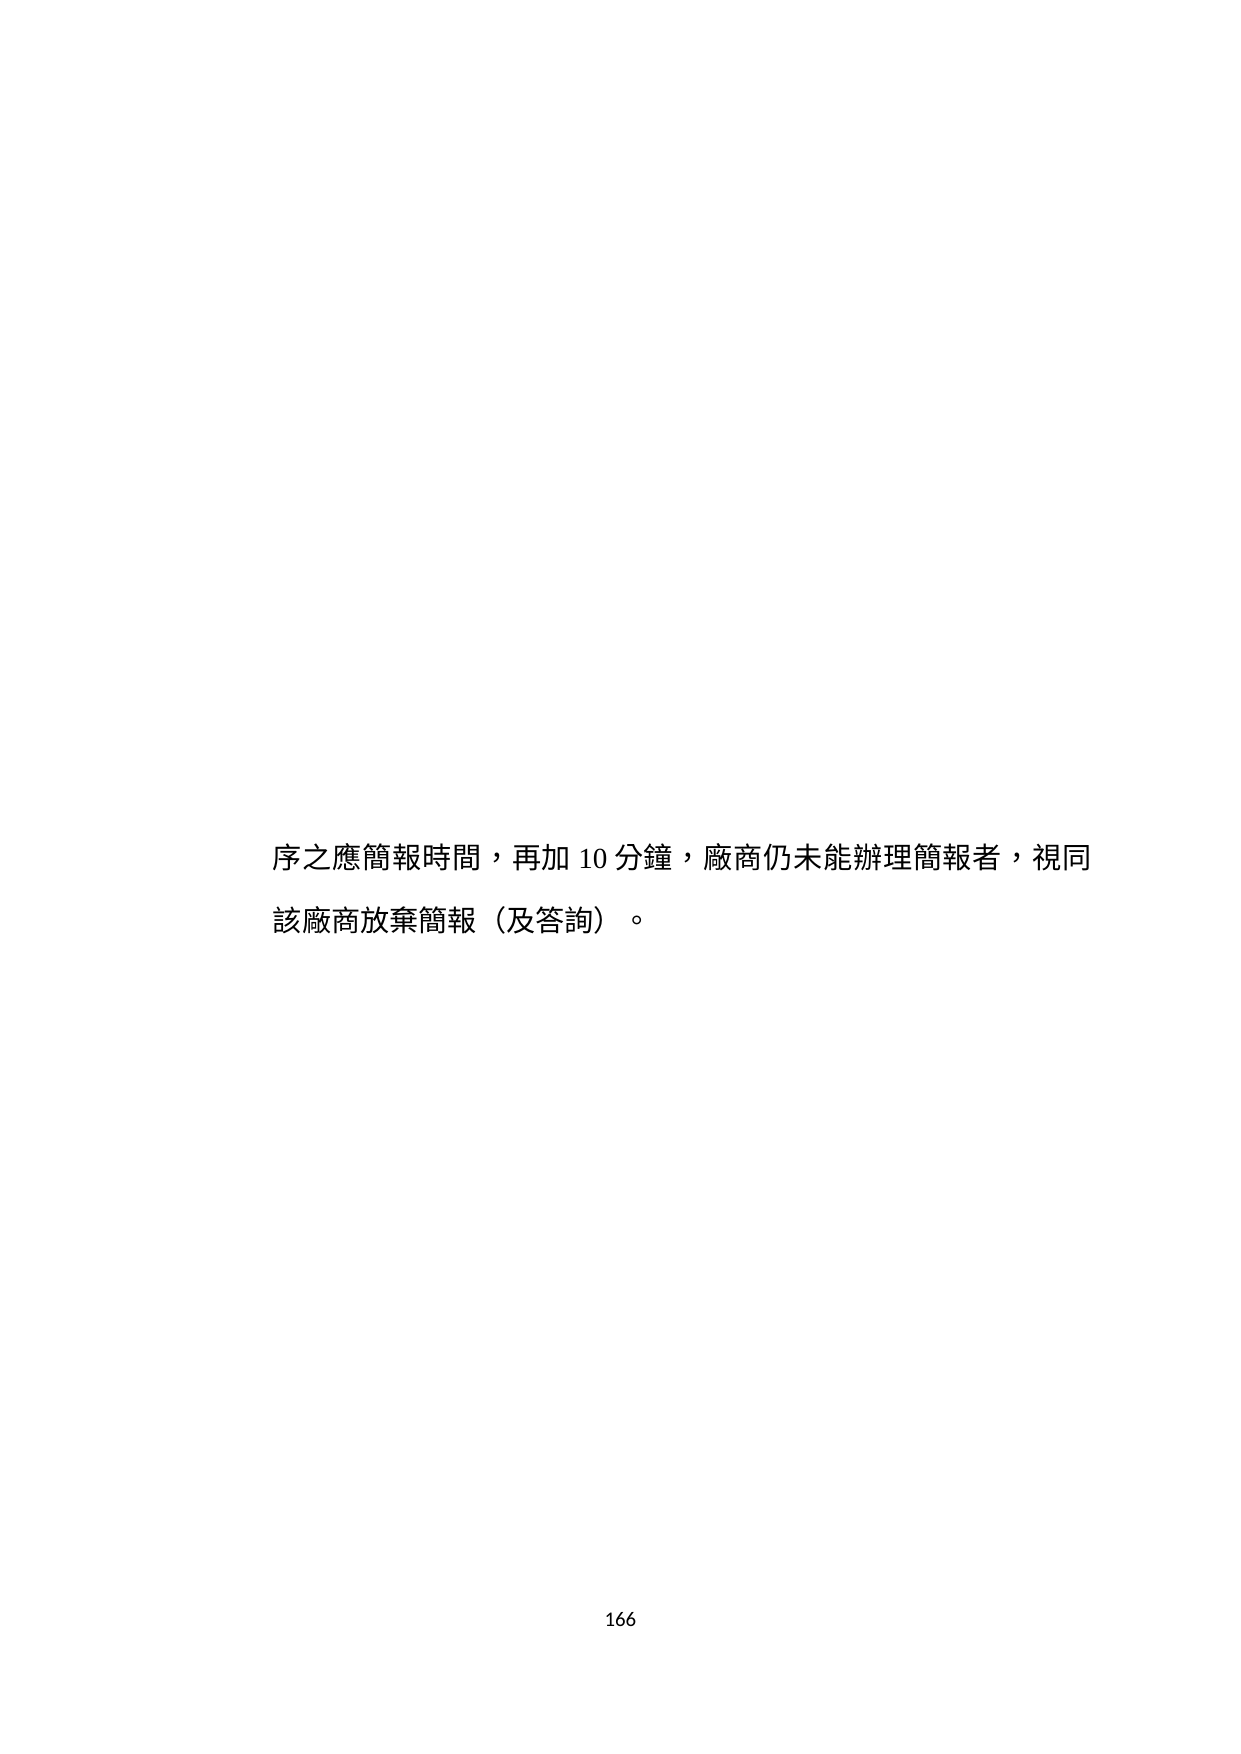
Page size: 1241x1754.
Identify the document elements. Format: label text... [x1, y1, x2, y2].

list 序之應簡報時間，再加10分鐘，廠商仍未能辦理簡報者，視同該廠商放棄簡報（及答詢）。 [198, 814, 1092, 939]
